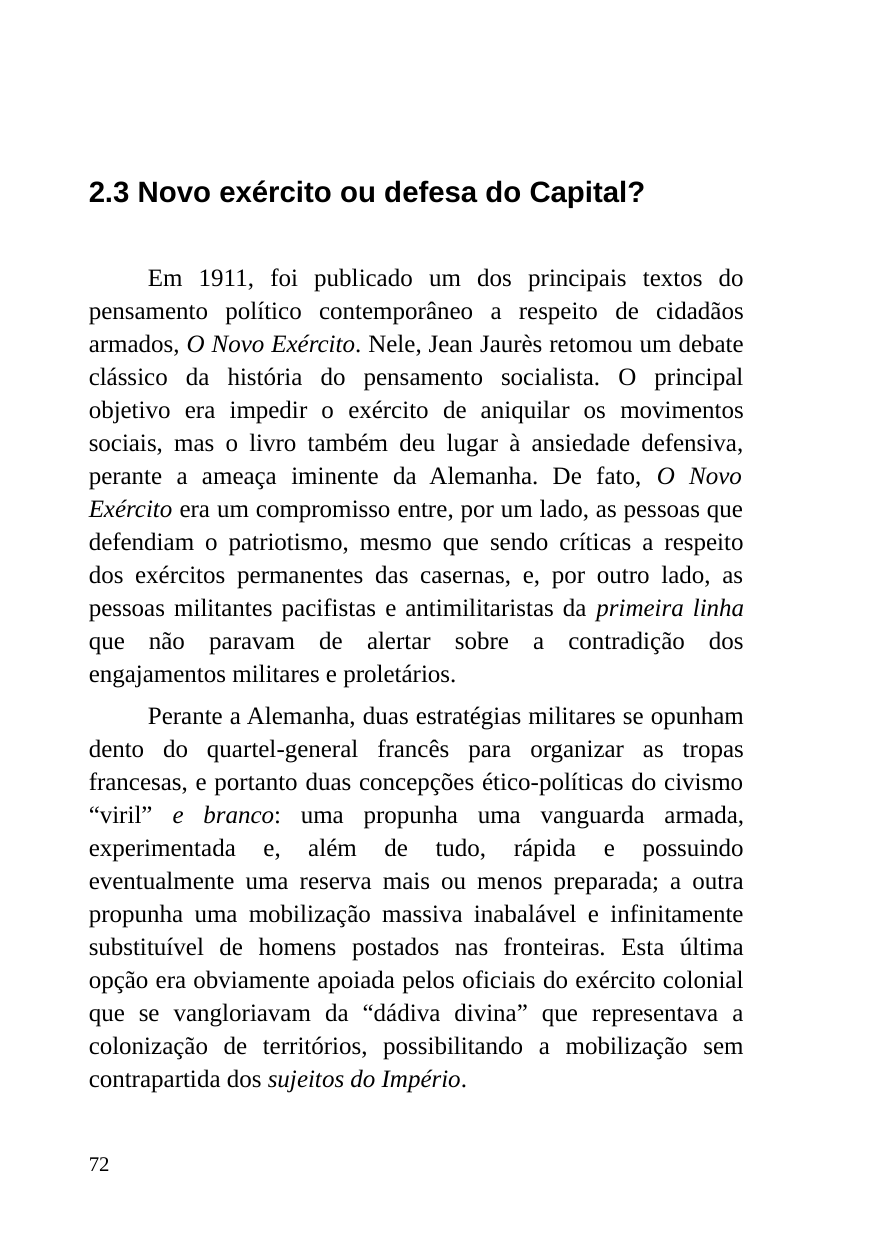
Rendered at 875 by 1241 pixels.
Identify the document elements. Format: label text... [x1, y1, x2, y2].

subtitle 2.3 Novo exército ou defesa do Capital? [88, 174, 744, 208]
text Perante a Alemanha, duas estratégias militares se opunham dento do quartel-general francês para organizar as tropas francesas, e portanto duas concepções ético-políticas do civismo “viril” e branco: uma propunha uma vanguarda armada, experimentada e, além de tudo, rápida e possuindo eventualmente uma reserva mais ou menos preparada; a outra propunha uma mobilização massiva inabalável e infinitamente substituível de homens postados nas fronteiras. Esta última opção era obviamente apoiada pelos oficiais do exército colonial que se vangloriavam da “dádiva divina” que representava a colonização de territórios, possibilitando a mobilização sem contrapartida dos sujeitos do Império. [88, 701, 744, 1093]
text Em 1911, foi publicado um dos principais textos do pensamento político contemporâneo a respeito de cidadãos armados, O Novo Exército. Nele, Jean Jaurès retomou um debate clássico da história do pensamento socialista. O principal objetivo era impedir o exército de aniquilar os movimentos sociais, mas o livro também deu lugar à ansiedade defensiva, perante a ameaça iminente da Alemanha. De fato, O Novo Exército era um compromisso entre, por um lado, as pessoas que defendiam o patriotismo, mesmo que sendo críticas a respeito dos exércitos permanentes das casernas, e, por outro lado, as pessoas militantes pacifistas e antimilitaristas da primeira linha que não paravam de alertar sobre a contradição dos engajamentos militares e proletários. [88, 263, 744, 688]
